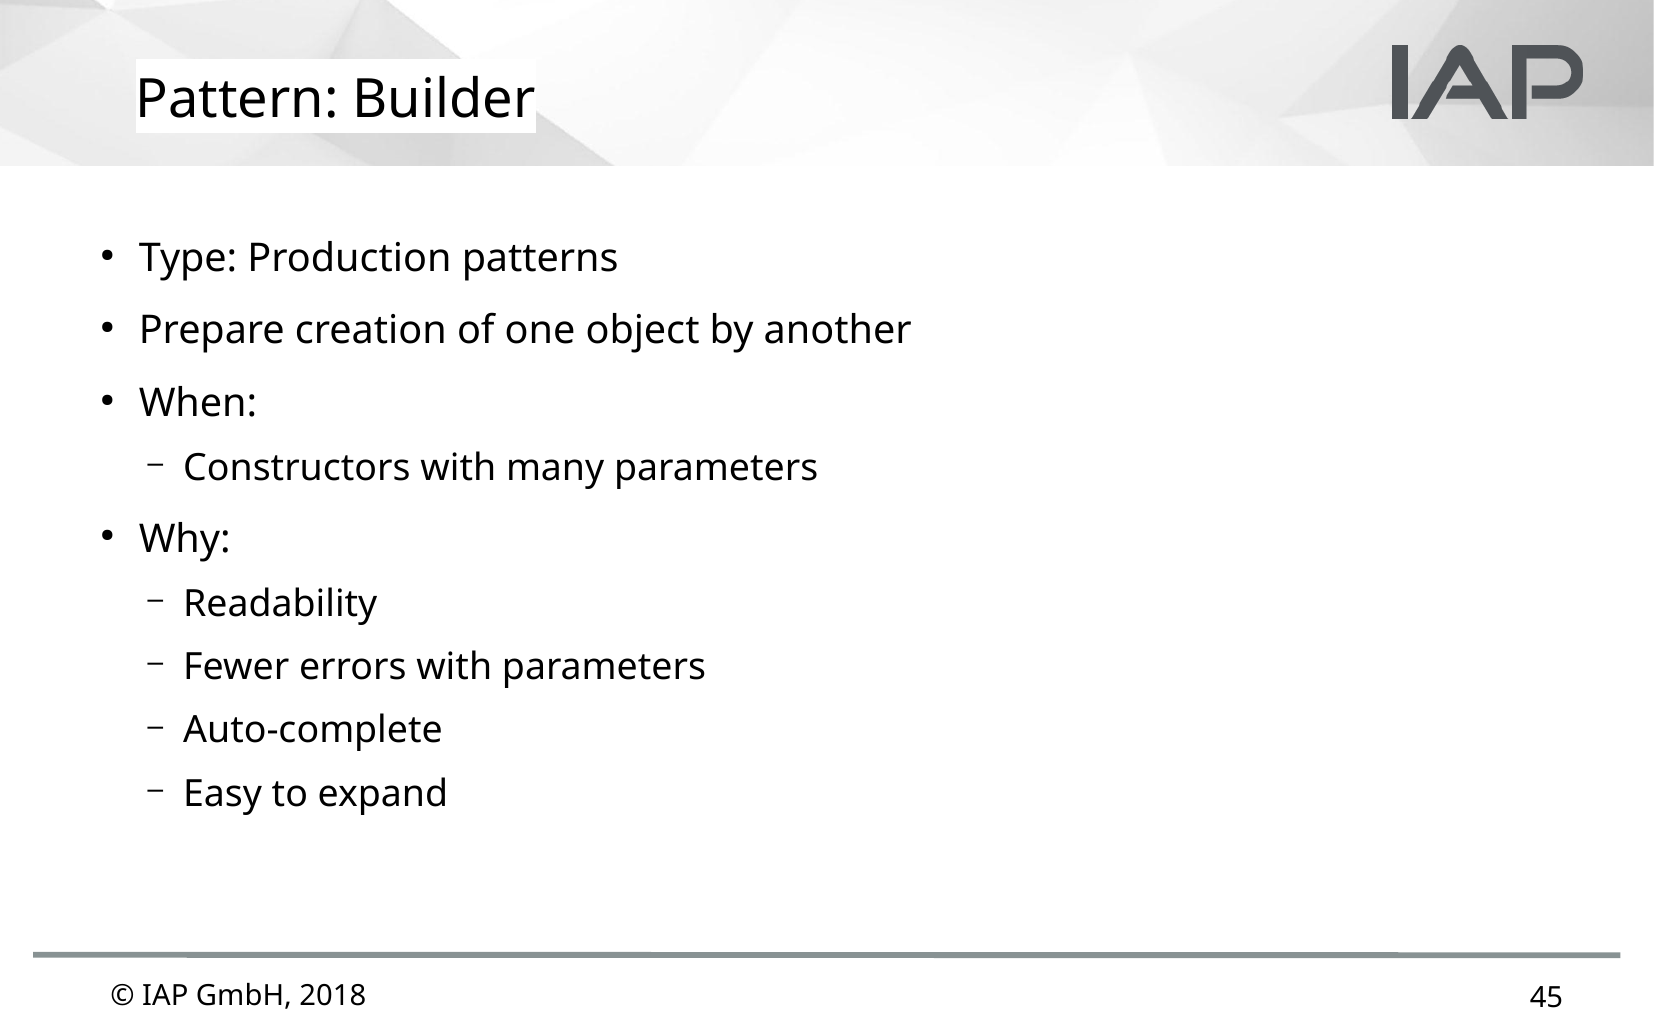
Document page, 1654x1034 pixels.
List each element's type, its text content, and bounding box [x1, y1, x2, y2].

list Type: Production patterns Prepare creation of one object by another When: Constructors with many parameters Why: Readability Fewer errors with parameters Auto-complete Easy to expand [82, 221, 1571, 916]
picture [0, 0, 1654, 166]
title Pattern: Builder [135, 41, 1264, 152]
